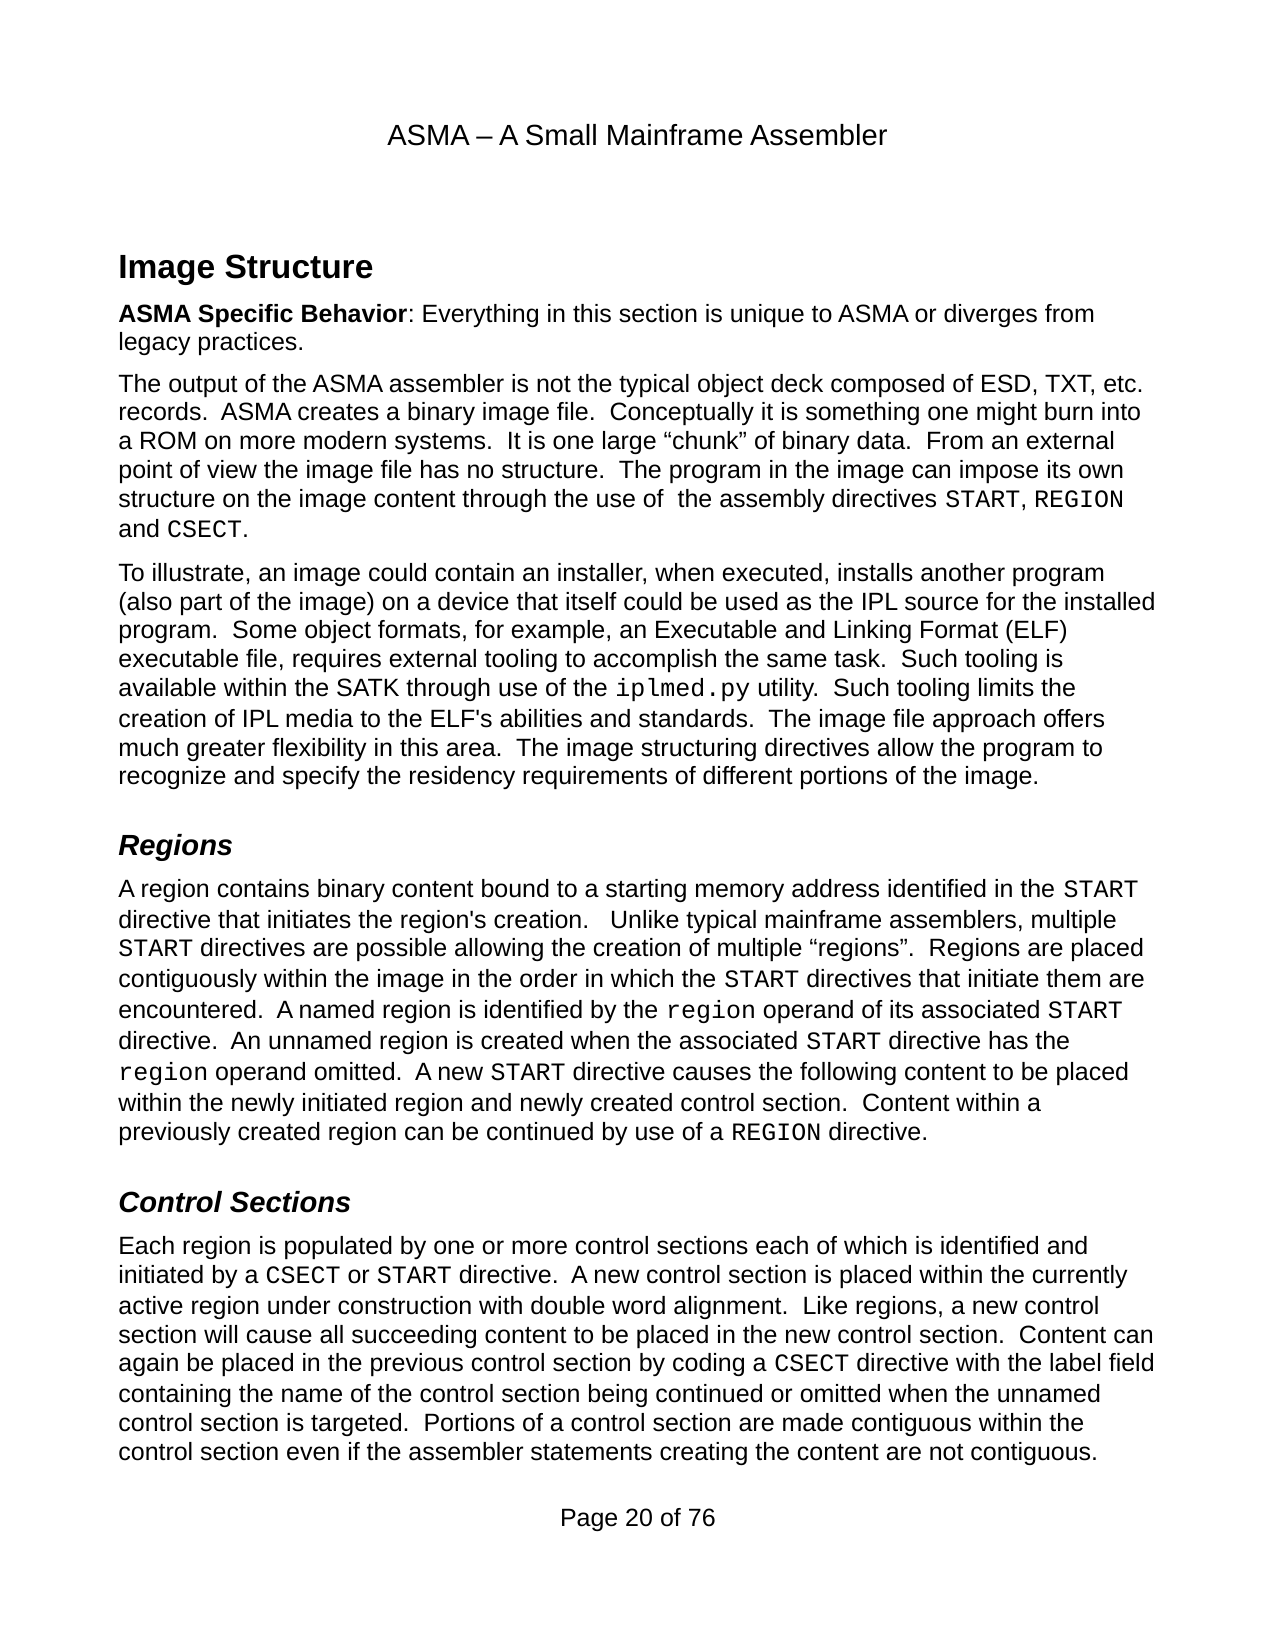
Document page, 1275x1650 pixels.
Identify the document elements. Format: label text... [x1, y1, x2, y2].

text A region contains binary content bound to a starting memory address identified in the START directive that initiates the region's creation. Unlike typical mainframe assemblers, multiple START directives are possible allowing the creation of multiple “regions”. Regions are placed contiguously within the image in the order in which the START directives that initiate them are encountered. A named region is identified by the region operand of its associated START directive. An unnamed region is created when the associated START directive has the region operand omitted. A new START directive causes the following content to be placed within the newly initiated region and newly created control section. Content within a previously created region can be continued by use of a REGION directive. [118, 874, 1157, 1148]
subtitle Regions [118, 828, 1157, 861]
subtitle Control Sections [118, 1185, 1157, 1219]
subtitle Image Structure [118, 247, 1157, 286]
text ASMA Specific Behavior: Everything in this section is unique to ASMA or diverges from legacy practices. [118, 298, 1157, 356]
text Each region is populated by one or more control sections each of which is identified and initiated by a CSECT or START directive. A new control section is placed within the currently active region under construction with double word alignment. Like regions, a new control section will cause all succeeding content to be placed in the new control section. Content can again be placed in the previous control section by coding a CSECT directive with the label field containing the name of the control section being continued or omitted when the unnamed control section is targeted. Portions of a control section are made contiguous within the control section even if the assembler statements creating the content are not contiguous. [118, 1231, 1157, 1466]
text The output of the ASMA assembler is not the typical object deck composed of ESD, TXT, etc. records. ASMA creates a binary image file. Conceptually it is something one might burn into a ROM on more modern systems. It is one large “chunk” of binary data. From an external point of view the image file has no structure. The program in the image can impose its own structure on the image content through the use of the assembly directives START, REGION and CSECT. [118, 368, 1157, 545]
text To illustrate, an image could contain an installer, when executed, installs another program (also part of the image) on a device that itself could be used as the IPL source for the installed program. Some object formats, for example, an Executable and Linking Format (ELF) executable file, requires external tooling to accomplish the same task. Such tooling is available within the SATK through use of the iplmed.py utility. Such tooling limits the creation of IPL media to the ELF's abilities and standards. The image file approach offers much greater flexibility in this area. The image structuring directives allow the program to recognize and specify the residency requirements of different portions of the image. [118, 558, 1157, 790]
